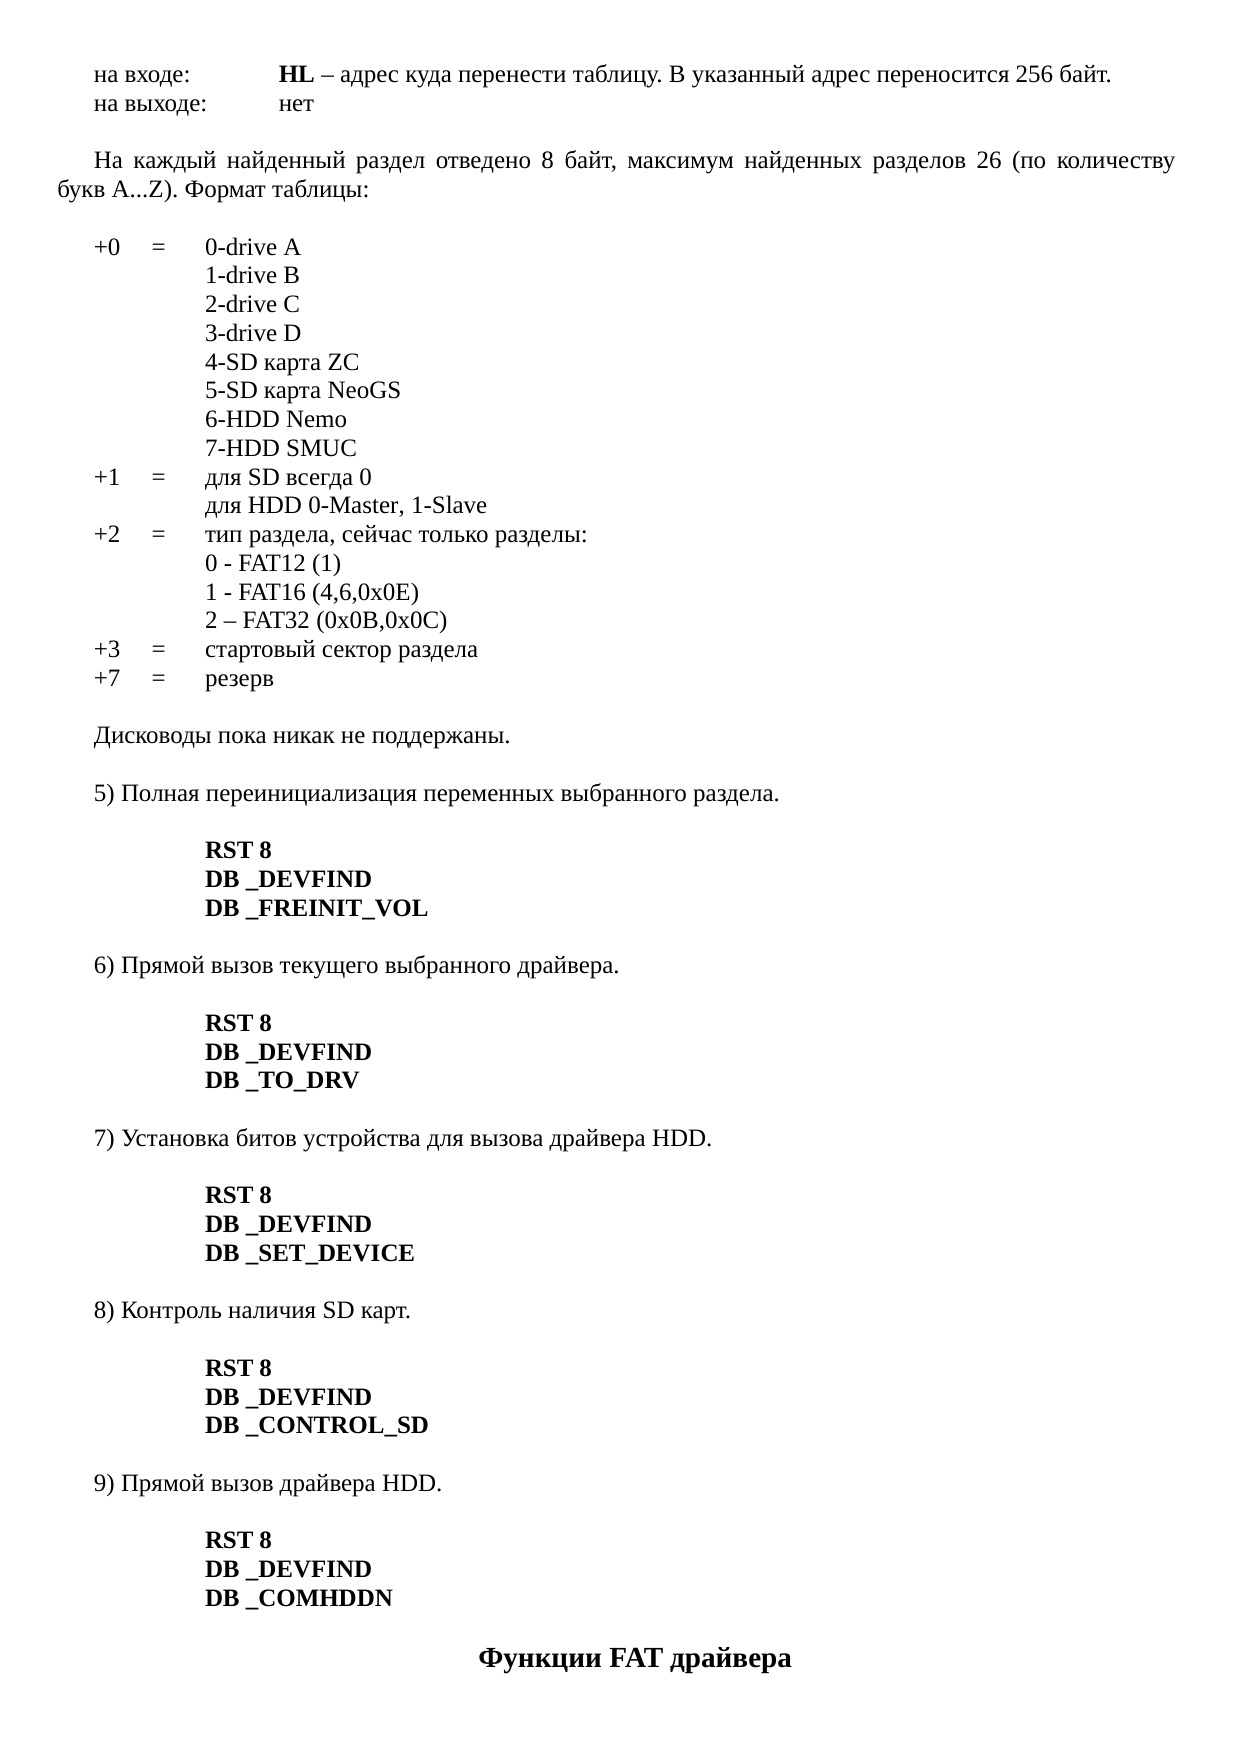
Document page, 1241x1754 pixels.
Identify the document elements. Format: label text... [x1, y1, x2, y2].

text 6) Прямой вызов текущего выбранного драйвера. [57, 951, 1176, 979]
text DB _DEVFIND [57, 1037, 1176, 1066]
text 7-HDD SMUC [57, 433, 1176, 462]
text DB _TO_DRV [57, 1066, 1176, 1094]
text 5) Полная переинициализация переменных выбранного раздела. [57, 778, 1176, 807]
text RST 8 [57, 1181, 1176, 1209]
text +2 = тип раздела, сейчас только разделы: [57, 519, 1176, 548]
text 2 – FAT32 (0x0B,0x0C) [57, 606, 1176, 634]
text RST 8 [57, 1008, 1176, 1037]
text DB _DEVFIND [57, 1554, 1176, 1583]
text RST 8 [57, 1526, 1176, 1554]
text DB _DEVFIND [57, 1209, 1176, 1238]
text +7 = резерв [57, 663, 1176, 692]
text на входе: HL – адрес куда перенести таблицу. В указанный адрес переносится 256 байт. [57, 59, 1176, 88]
text 3-drive D [57, 318, 1176, 347]
text +1 = для SD всегда 0 [57, 462, 1176, 491]
text 8) Контроль наличия SD карт. [57, 1296, 1176, 1324]
text 1 - FAT16 (4,6,0x0E) [57, 577, 1176, 606]
text для HDD 0-Master, 1-Slave [57, 491, 1176, 519]
text 9) Прямой вызов драйвера HDD. [57, 1468, 1176, 1497]
text Функции FAT драйвера [57, 1641, 1176, 1674]
text DB _SET_DEVICE [57, 1238, 1176, 1267]
text DB _CONTROL_SD [57, 1411, 1176, 1439]
text на выходе: нет [57, 88, 1176, 117]
text 2-drive C [57, 289, 1176, 318]
text +0 = 0-drive A [57, 232, 1176, 261]
text 7) Установка битов устройства для вызова драйвера HDD. [57, 1123, 1176, 1152]
text 6-HDD Nemo [57, 404, 1176, 433]
text 4-SD карта ZC [57, 347, 1176, 376]
text DB _DEVFIND [57, 1382, 1176, 1411]
text На каждый найденный раздел отведено 8 байт, максимум найденных разделов 26 (по количеству букв A...Z). Формат таблицы: [57, 146, 1176, 203]
text RST 8 [57, 836, 1176, 864]
text +3 = стартовый сектор раздела [57, 634, 1176, 663]
text DB _DEVFIND [57, 864, 1176, 893]
text 5-SD карта NeoGS [57, 376, 1176, 404]
text RST 8 [57, 1353, 1176, 1382]
text Дисководы пока никак не поддержаны. [57, 721, 1176, 749]
text 0 - FAT12 (1) [57, 548, 1176, 577]
text 1-drive B [57, 261, 1176, 289]
text DB _FREINIT_VOL [57, 893, 1176, 922]
text DB _COMHDDN [57, 1583, 1176, 1612]
